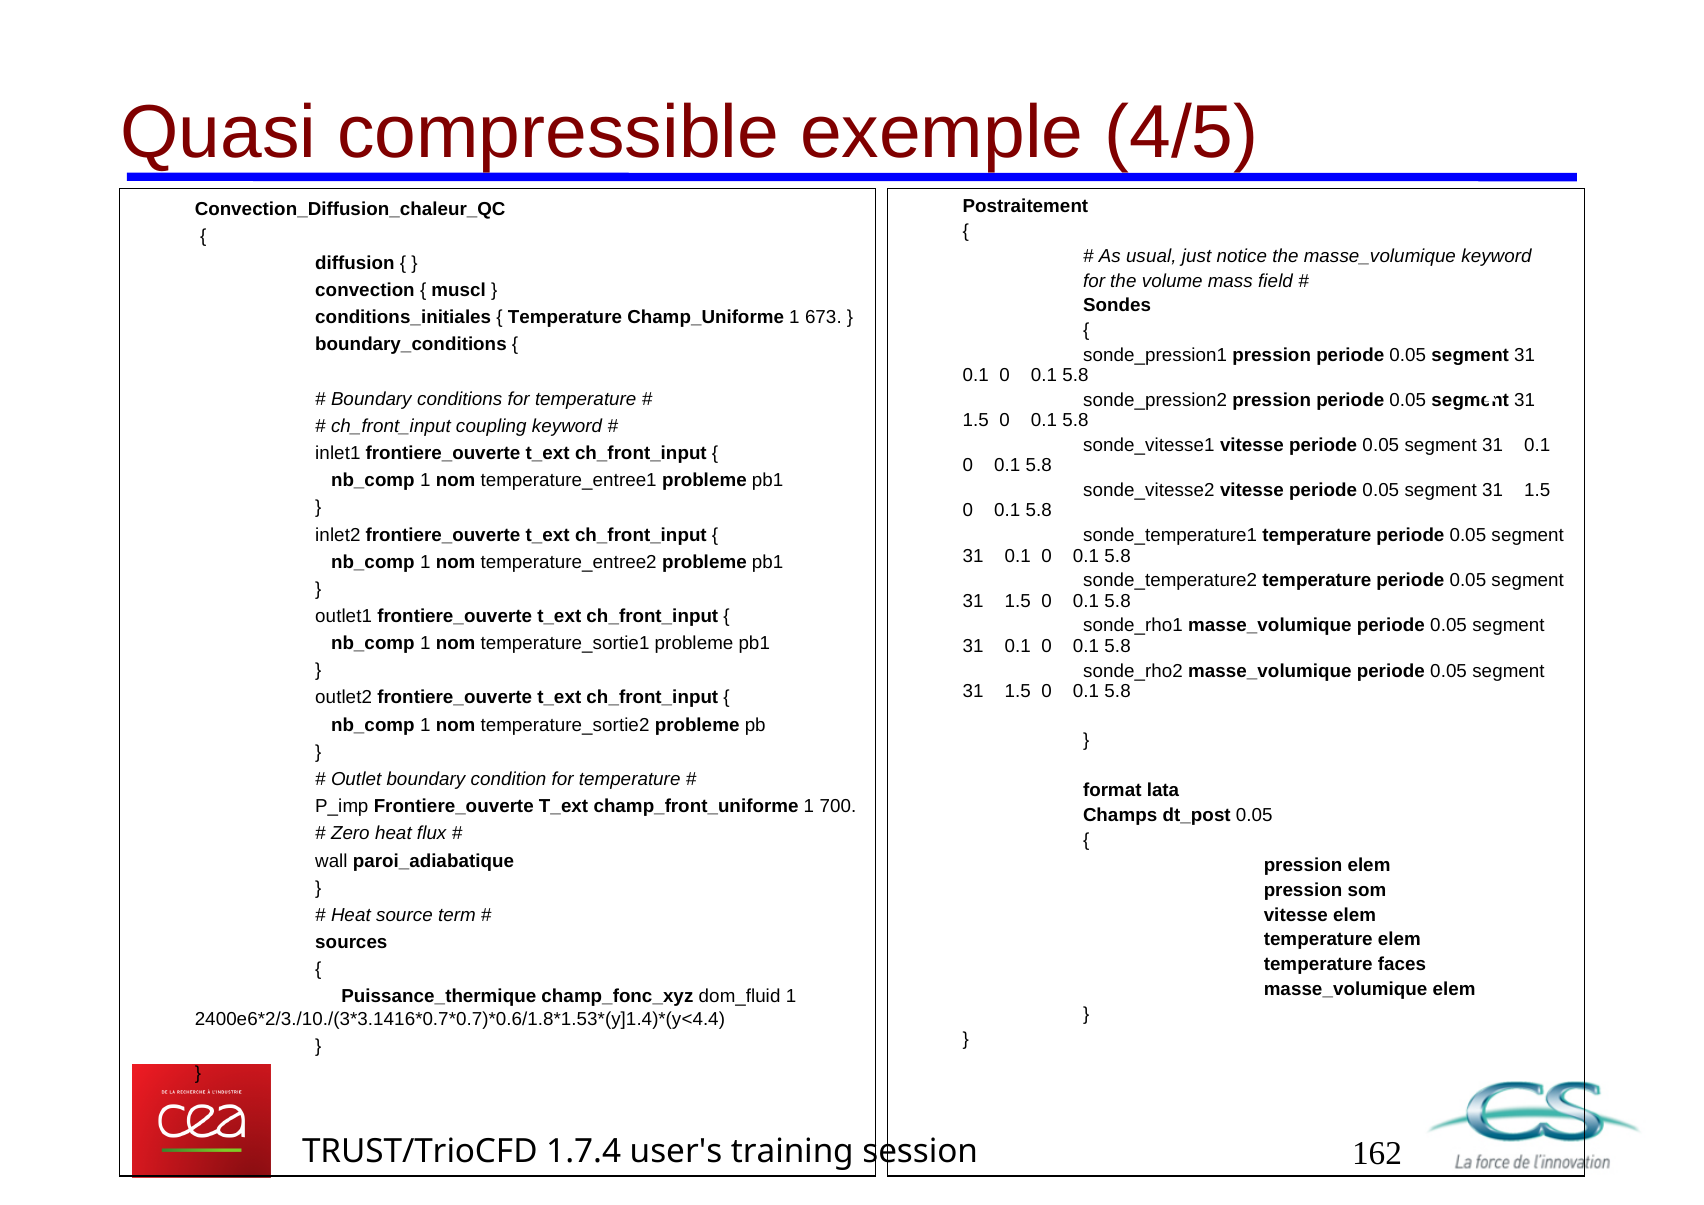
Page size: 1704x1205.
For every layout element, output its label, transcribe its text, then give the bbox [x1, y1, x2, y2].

picture [1423, 1072, 1648, 1179]
text_box Postraitement { # As usual, just notice the masse_volumique keyword for the volume mass field # Sondes { sonde_pression1 pression periode 0.05 segment 31 0.1 0 0.1 5.8 sonde_pression2 pression periode 0.05 segment 31 1.5 0 0.1 5.8 sonde_vitesse1 vitesse periode 0.05 segment 31 0.1 0 0.1 5.8 sonde_vitesse2 vitesse periode 0.05 segment 31 1.5 0 0.1 5.8 sonde_temperature1 temperature periode 0.05 segment 31 0.1 0 0.1 5.8 sonde_temperature2 temperature periode 0.05 segment 31 1.5 0 0.1 5.8 sonde_rho1 masse_volumique periode 0.05 segment 31 0.1 0 0.1 5.8 sonde_rho2 masse_volumique periode 0.05 segment 31 1.5 0 0.1 5.8 } format lata Champs dt_post 0.05 { pression elem pression som vitesse elem temperature elem temperature faces masse_volumique elem } } [887, 215, 1585, 1176]
text_box Convection_Diffusion_chaleur_QC { diffusion { } convection { muscl } conditions_initiales { Temperature Champ_Uniforme 1 673. } boundary_conditions { # Boundary conditions for temperature # # ch_front_input coupling keyword # inlet1 frontiere_ouverte t_ext ch_front_input { nb_comp 1 nom temperature_entree1 probleme pb1 } inlet2 frontiere_ouverte t_ext ch_front_input { nb_comp 1 nom temperature_entree2 probleme pb1 } outlet1 frontiere_ouverte t_ext ch_front_input { nb_comp 1 nom temperature_sortie1 probleme pb1 } outlet2 frontiere_ouverte t_ext ch_front_input { nb_comp 1 nom temperature_sortie2 probleme pb } # Outlet boundary condition for temperature # P_imp Frontiere_ouverte T_ext champ_front_uniforme 1 700. # Zero heat flux # wall paroi_adiabatique } # Heat source term # sources { Puissance_thermique champ_fonc_xyz dom_fluid 1 2400e6*2/3./10./(3*3.1416*0.7*0.7)*0.6/1.8*1.53*(y]1.4)*(y<4.4) } } [119, 215, 876, 1176]
title Quasi compressible exemple (4/5) [105, 39, 1628, 215]
